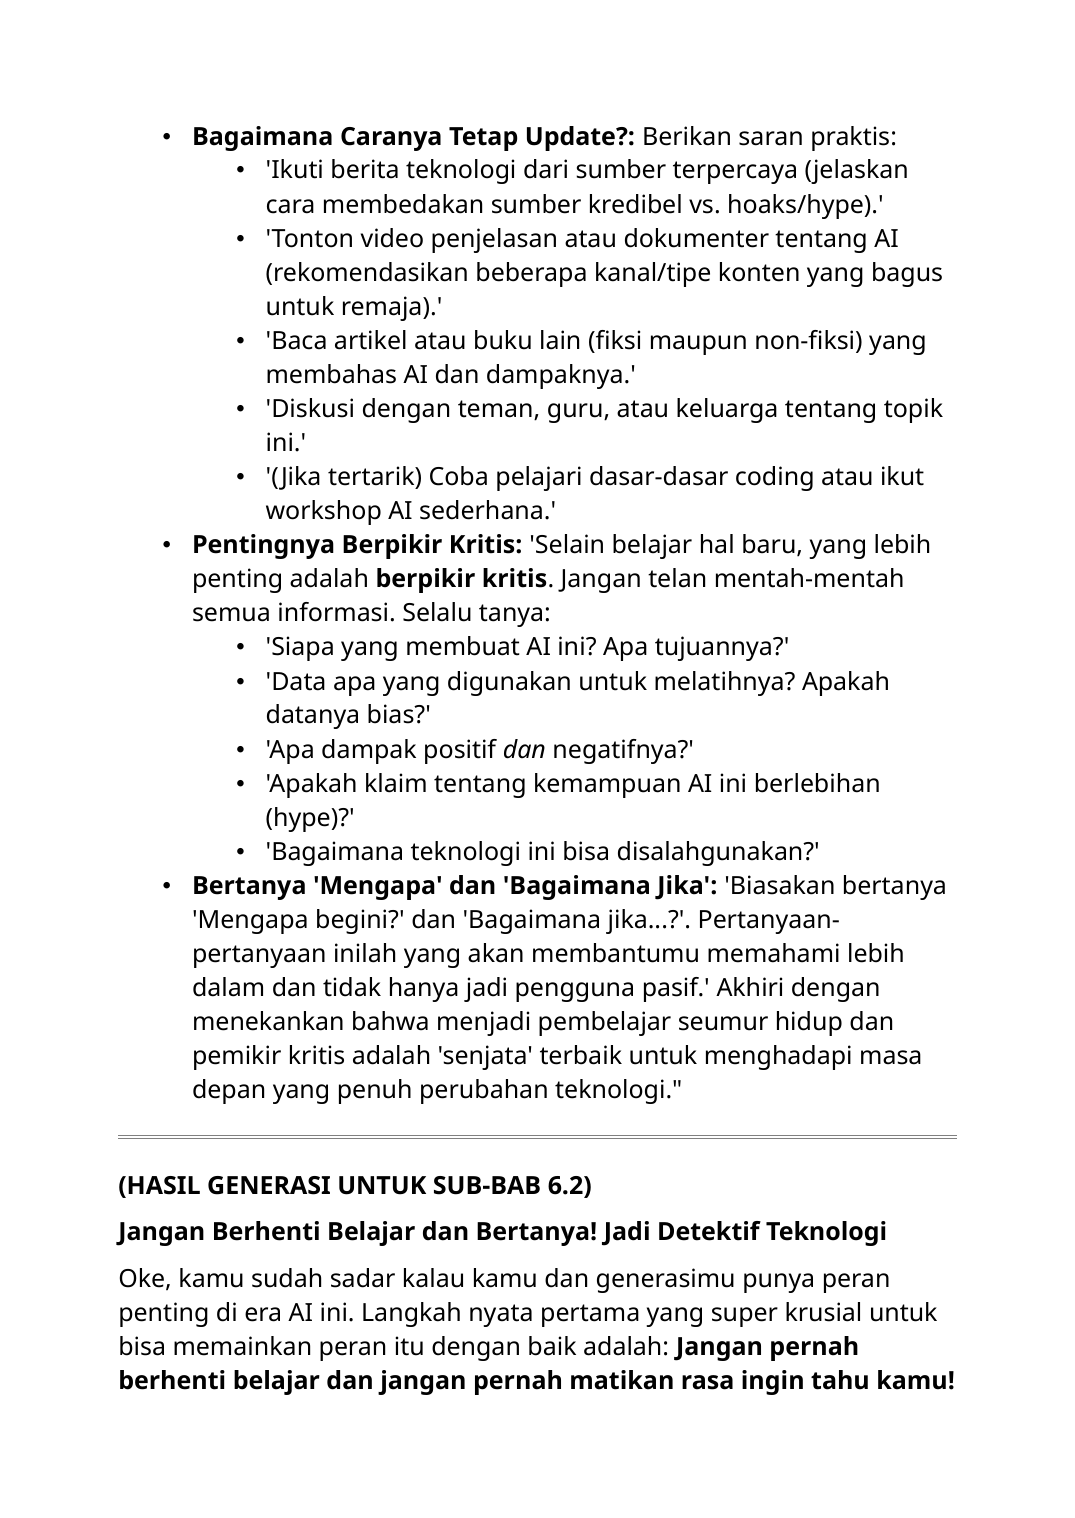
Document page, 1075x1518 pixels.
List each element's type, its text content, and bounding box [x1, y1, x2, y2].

list 'Apakah klaim tentang kemampuan AI ini berlebihan (hype)?' [236, 765, 957, 833]
list 'Ikuti berita teknologi dari sumber terpercaya (jelaskan cara membedakan sumber kredibel vs. hoaks/hype).' [236, 152, 957, 220]
list 'Diskusi dengan teman, guru, atau keluarga tentang topik ini.' [236, 391, 957, 459]
list Bagaimana Caranya Tetap Update?: Berikan saran praktis: [162, 118, 957, 152]
list 'Tonton video penjelasan atau dokumenter tentang AI (rekomendasikan beberapa kanal/tipe konten yang bagus untuk remaja).' [236, 220, 957, 322]
list 'Apa dampak positif dan negatifnya?' [236, 731, 957, 765]
list Pentingnya Berpikir Kritis: 'Selain belajar hal baru, yang lebih penting adalah berpikir kritis. Jangan telan mentah-mentah semua informasi. Selalu tanya: [162, 527, 957, 629]
list Bertanya 'Mengapa' dan 'Bagaimana Jika': 'Biasakan bertanya 'Mengapa begini?' dan 'Bagaimana jika...?'. Pertanyaan-pertanyaan inilah yang akan membantumu memahami lebih dalam dan tidak hanya jadi pengguna pasif.' Akhiri dengan menekankan bahwa menjadi pembelajar seumur hidup dan pemikir kritis adalah 'senjata' terbaik untuk menghadapi masa depan yang penuh perubahan teknologi." [162, 867, 957, 1106]
list 'Data apa yang digunakan untuk melatihnya? Apakah datanya bias?' [236, 663, 957, 731]
list 'Baca artikel atau buku lain (fiksi maupun non-fiksi) yang membahas AI dan dampaknya.' [236, 322, 957, 391]
text Oke, kamu sudah sadar kalau kamu dan generasimu punya peran penting di era AI ini. Langkah nyata pertama yang super krusial untuk bisa memainkan peran itu dengan baik adalah: Jangan pernah berhenti belajar dan jangan pernah matikan rasa ingin tahu kamu! [118, 1260, 957, 1397]
list 'Bagaimana teknologi ini bisa disalahgunakan?' [236, 833, 957, 867]
text Jangan Berhenti Belajar dan Bertanya! Jadi Detektif Teknologi [118, 1214, 957, 1248]
text (HASIL GENERASI UNTUK SUB-BAB 6.2) [118, 1167, 957, 1201]
list '(Jika tertarik) Coba pelajari dasar-dasar coding atau ikut workshop AI sederhana.' [236, 459, 957, 527]
list 'Siapa yang membuat AI ini? Apa tujuannya?' [236, 629, 957, 663]
